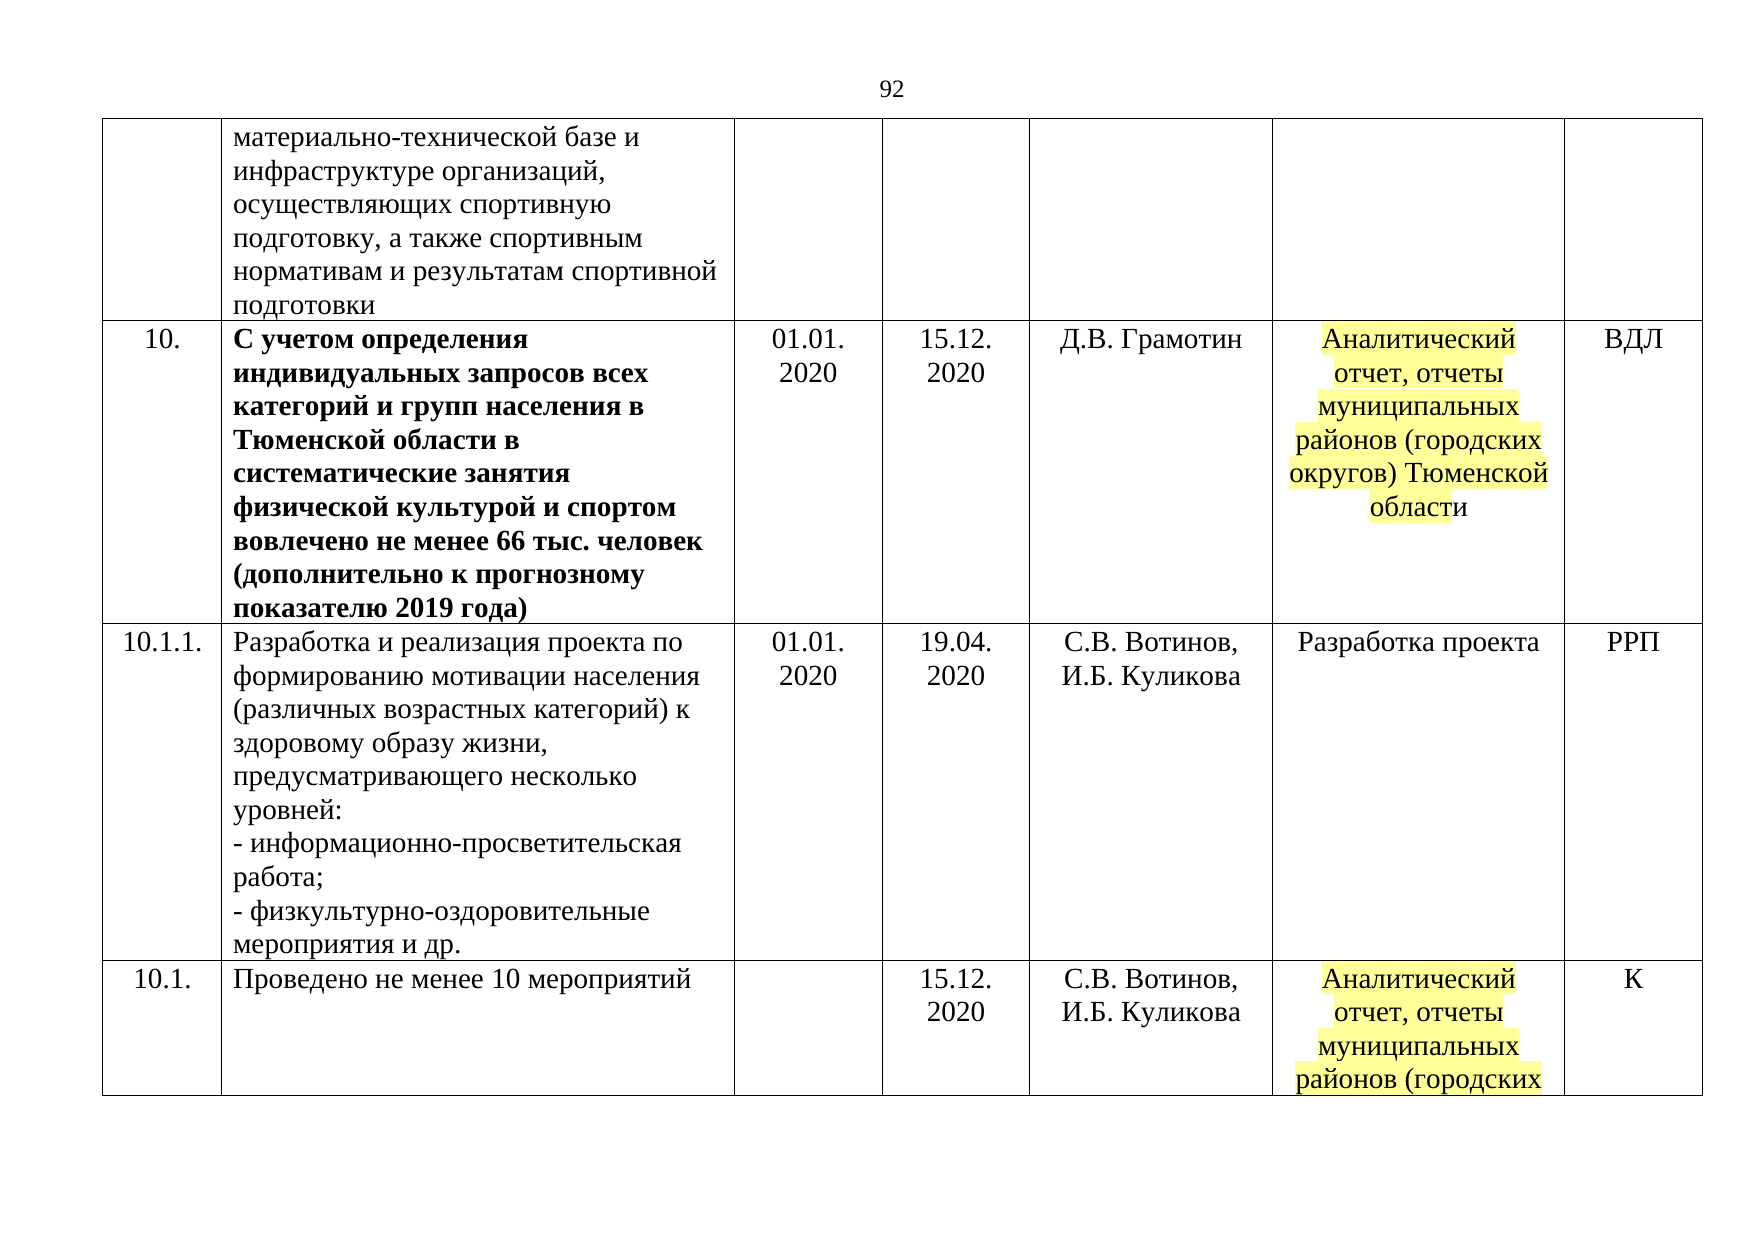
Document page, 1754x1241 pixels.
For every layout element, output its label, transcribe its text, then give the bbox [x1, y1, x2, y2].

table_cell С учетом определения индивидуальных запросов всех категорий и групп населения в Тюменской области в систематические занятия физической культурой и спортом вовлечено не менее 66 тыс. человек (дополнительно к прогнозному показателю 2019 года) [222, 321, 734, 623]
table_cell 15.12. 2020 [883, 961, 1029, 1095]
table_cell Проведено не менее 10 мероприятий [222, 961, 734, 1095]
table_cell 01.01. 2020 [735, 624, 882, 960]
table_cell Аналитический отчет, отчеты муниципальных районов (городских [1273, 961, 1564, 1095]
table_cell [1565, 119, 1702, 320]
table_cell С.В. Вотинов, И.Б. Куликова [1030, 624, 1272, 960]
table_cell 19.04. 2020 [883, 624, 1029, 960]
table_cell 10.1.1. [103, 624, 221, 960]
table_cell Разработка проекта [1273, 624, 1564, 960]
table_cell материально-технической базе и инфраструктуре организаций, осуществляющих спортивную подготовку, а также спортивным нормативам и результатам спортивной подготовки [222, 119, 734, 320]
table_cell 15.12. 2020 [883, 321, 1029, 623]
table_cell С.В. Вотинов, И.Б. Куликова [1030, 961, 1272, 1095]
table_cell 10.1. [103, 961, 221, 1095]
table_cell Д.В. Грамотин [1030, 321, 1272, 623]
table_cell [735, 119, 882, 320]
table_cell 01.01. 2020 [735, 321, 882, 623]
table_cell ВДЛ [1565, 321, 1702, 623]
table_cell К [1565, 961, 1702, 1095]
table_cell Разработка и реализация проекта по формированию мотивации населения (различных возрастных категорий) к здоровому образу жизни, предусматривающего несколько уровней: - информационно-просветительская работа; - физкультурно-оздоровительные мероприятия и др. [222, 624, 734, 960]
table_cell [103, 119, 221, 320]
table_cell 10. [103, 321, 221, 623]
table_cell [1030, 119, 1272, 320]
table_cell РРП [1565, 624, 1702, 960]
table_cell [1273, 119, 1564, 320]
table_cell [883, 119, 1029, 320]
table_cell [735, 961, 882, 1095]
table_cell Аналитический отчет, отчеты муниципальных районов (городских округов) Тюменской области [1273, 321, 1564, 623]
